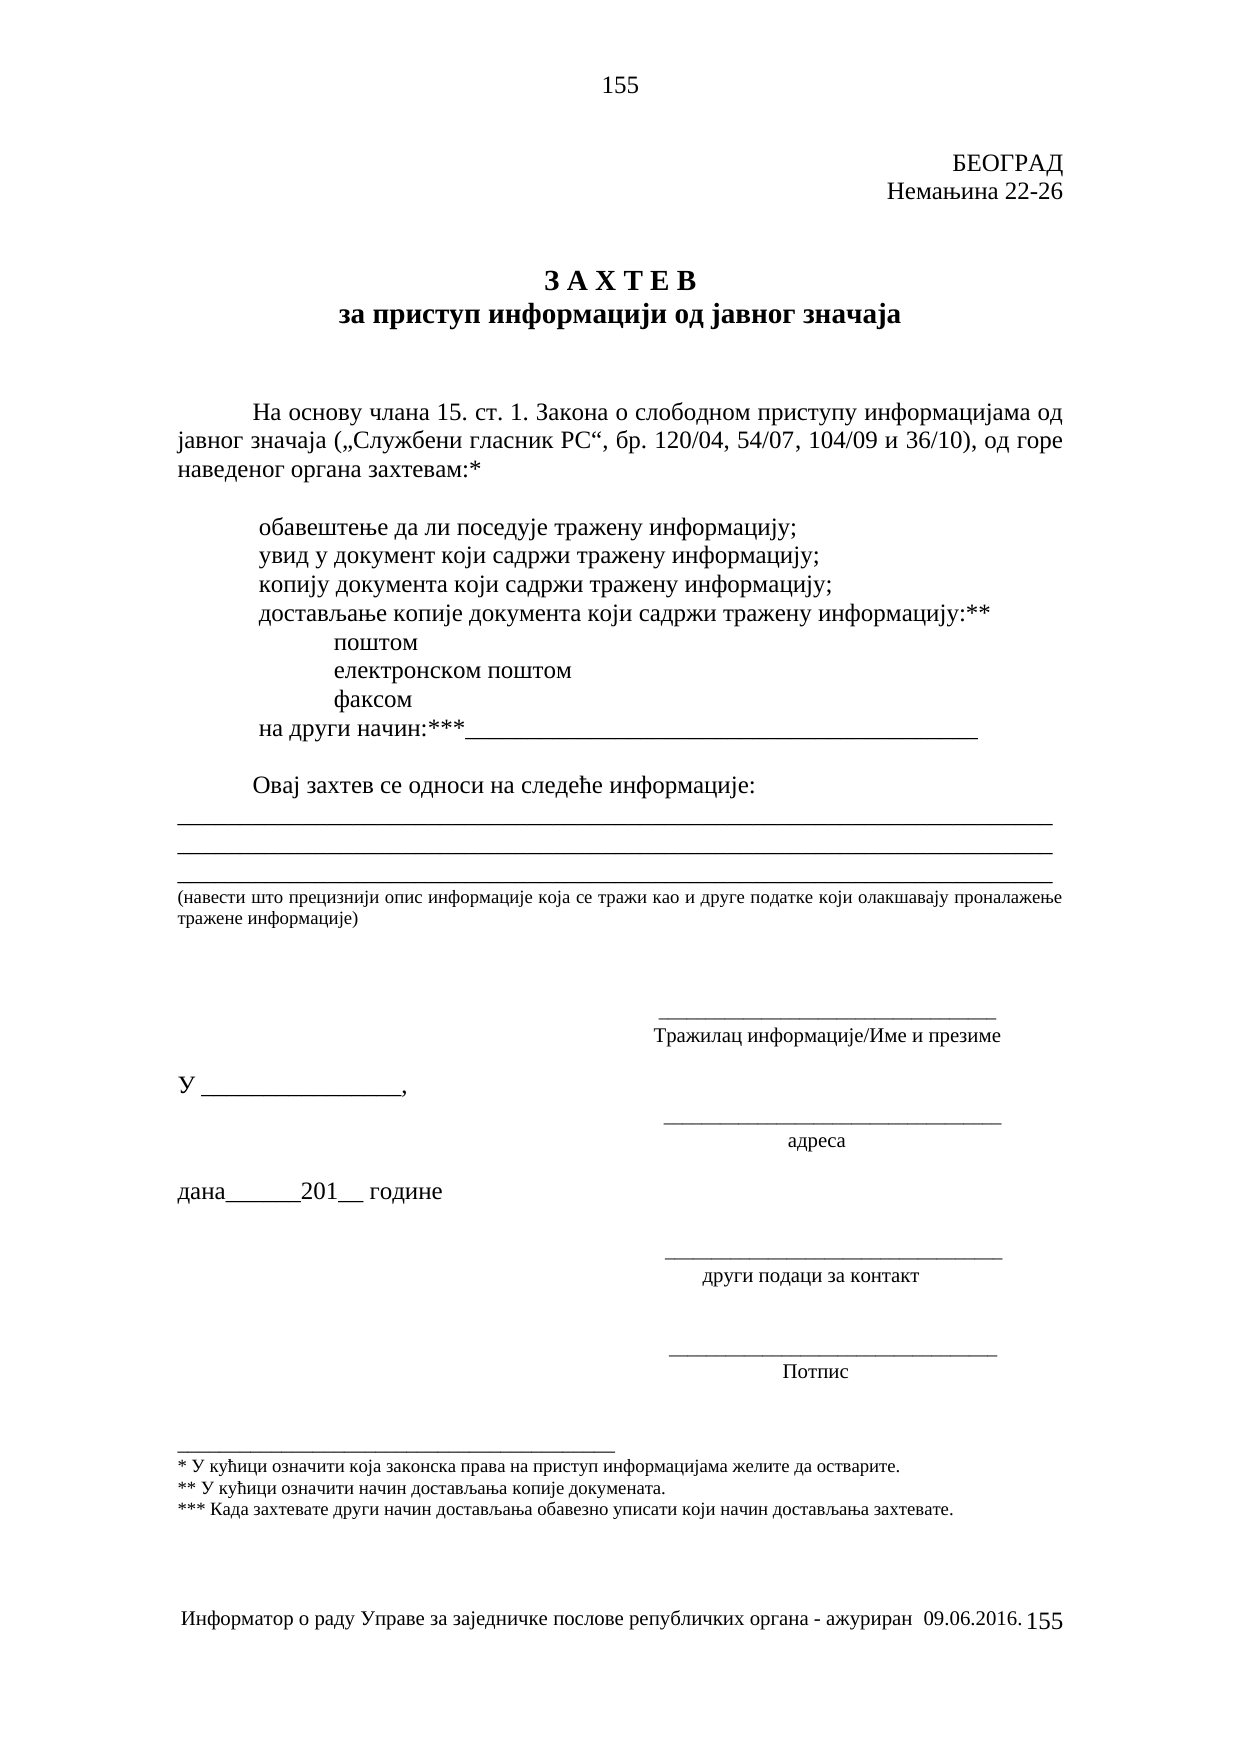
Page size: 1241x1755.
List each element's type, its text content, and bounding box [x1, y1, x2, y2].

text ___________________________________ [177, 1311, 1063, 1359]
text ⁫ поштом [252, 627, 1063, 656]
text БЕОГРАД [177, 148, 1063, 176]
text ⁫ копију документа који садржи тражену информацију; [177, 569, 1063, 598]
text Овај захтев се односи на следеће информације: [177, 771, 1063, 799]
text З А Х Т Е В [177, 263, 1063, 296]
text У ________________, ____________________________________ [177, 1071, 1063, 1128]
text ⁫ увид у документ који садржи тражену информацију; [177, 541, 1063, 569]
text други подаци за контакт [177, 1262, 1063, 1287]
text ⁫ факсом [252, 684, 1063, 713]
text дана______201__ године ____________________________________ [177, 1176, 1063, 1262]
text На основу члана 15. ст. 1. Закона о слободном приступу информацијама од јавног значаја („Службени гласник РС“, бр. 120/04, 54/07, 104/09 и 36/10), од горе наведеног органа захтевам:* [177, 397, 1063, 483]
text ⁫ достављање копије документа који садржи тражену информацију:** [177, 598, 1063, 627]
text __________________________________________________________________________________________________________________________________________________________________________________________________________________ [177, 799, 1063, 886]
text * У кућици означити која законска права на приступ информацијама желите да остварите. [177, 1455, 1063, 1477]
text за приступ информацији од јавног значаја [177, 296, 1063, 330]
text __________________________________________ [177, 1431, 1063, 1455]
text Тражилац информације/Име и презиме [177, 1022, 1063, 1047]
text (навести што прецизнији опис информације која се тражи као и друге податке који олакшавају проналажење тражене информације) [177, 886, 1063, 929]
text *** Када захтевате други начин достављања обавезно уписати који начин достављања захтевате. [177, 1498, 1063, 1520]
text Потпис [177, 1359, 1063, 1383]
text ⁫ електронском поштом [252, 656, 1063, 684]
text адреса [177, 1128, 1063, 1152]
text ⁫ обавештење да ли поседује тражену информацију; [177, 512, 1063, 541]
text ⁫ на други начин:***_________________________________________ [177, 713, 1063, 742]
text ____________________________________ [552, 974, 1063, 1022]
text Немањина 22-26 [177, 176, 1063, 205]
text ** У кућици означити начин достављања копије докумената. [177, 1477, 1063, 1498]
